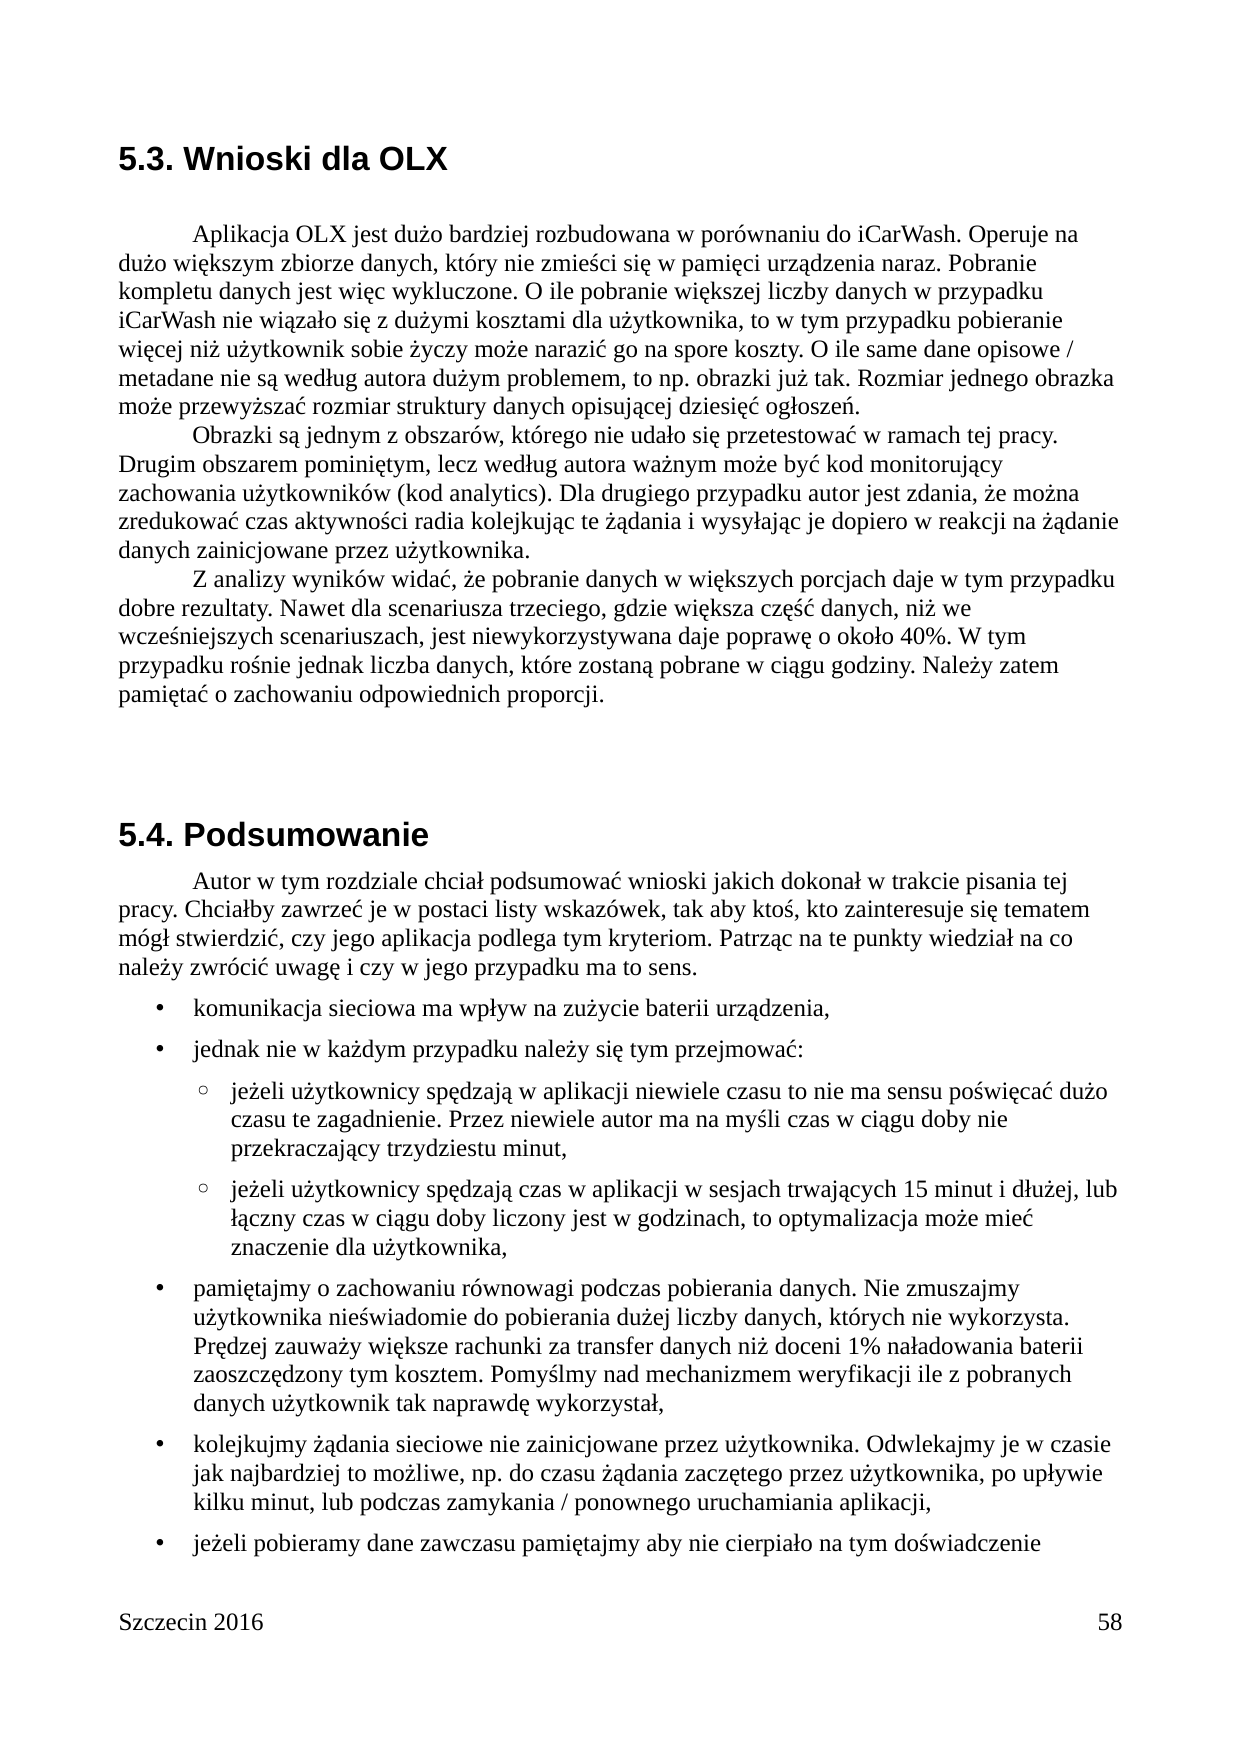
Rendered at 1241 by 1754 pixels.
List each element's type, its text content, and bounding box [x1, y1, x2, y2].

text Aplikacja OLX jest dużo bardziej rozbudowana w porównaniu do iCarWash. Operuje na dużo większym zbiorze danych, który nie zmieści się w pamięci urządzenia naraz. Pobranie kompletu danych jest więc wykluczone. O ile pobranie większej liczby danych w przypadku iCarWash nie wiązało się z dużymi kosztami dla użytkownika, to w tym przypadku pobieranie więcej niż użytkownik sobie życzy może narazić go na spore koszty. O ile same dane opisowe / metadane nie są według autora dużym problemem, to np. obrazki już tak. Rozmiar jednego obrazka może przewyższać rozmiar struktury danych opisującej dziesięć ogłoszeń. [118, 219, 1122, 420]
text Autor w tym rozdziale chciał podsumować wnioski jakich dokonał w trakcie pisania tej pracy. Chciałby zawrzeć je w postaci listy wskazówek, tak aby ktoś, kto zainteresuje się tematem mógł stwierdzić, czy jego aplikacja podlega tym kryteriom. Patrząc na te punkty wiedział na co należy zwrócić uwagę i czy w jego przypadku ma to sens. [118, 866, 1122, 981]
list jednak nie w każdym przypadku należy się tym przejmować: [156, 1034, 1122, 1063]
list jeżeli pobieramy dane zawczasu pamiętajmy aby nie cierpiało na tym doświadczenie [156, 1528, 1122, 1557]
subtitle 5.3. Wnioski dla OLX [118, 139, 1122, 178]
list jeżeli użytkownicy spędzają czas w aplikacji w sesjach trwających 15 minut i dłużej, lub łączny czas w ciągu doby liczony jest w godzinach, to optymalizacja może mieć znaczenie dla użytkownika, [193, 1174, 1122, 1261]
list komunikacja sieciowa ma wpływ na zużycie baterii urządzenia, [156, 993, 1122, 1022]
subtitle 5.4. Podsumowanie [118, 815, 1122, 853]
text Obrazki są jednym z obszarów, którego nie udało się przetestować w ramach tej pracy. Drugim obszarem pominiętym, lecz według autora ważnym może być kod monitorujący zachowania użytkowników (kod analytics). Dla drugiego przypadku autor jest zdania, że można zredukować czas aktywności radia kolejkując te żądania i wysyłając je dopiero w reakcji na żądanie danych zainicjowane przez użytkownika. [118, 420, 1122, 564]
list kolejkujmy żądania sieciowe nie zainicjowane przez użytkownika. Odwlekajmy je w czasie jak najbardziej to możliwe, np. do czasu żądania zaczętego przez użytkownika, po upływie kilku minut, lub podczas zamykania / ponownego uruchamiania aplikacji, [156, 1429, 1122, 1516]
text Z analizy wyników widać, że pobranie danych w większych porcjach daje w tym przypadku dobre rezultaty. Nawet dla scenariusza trzeciego, gdzie większa część danych, niż we wcześniejszych scenariuszach, jest niewykorzystywana daje poprawę o około 40%. W tym przypadku rośnie jednak liczba danych, które zostaną pobrane w ciągu godziny. Należy zatem pamiętać o zachowaniu odpowiednich proporcji. [118, 564, 1122, 708]
list pamiętajmy o zachowaniu równowagi podczas pobierania danych. Nie zmuszajmy użytkownika nieświadomie do pobierania dużej liczby danych, których nie wykorzysta. Prędzej zauważy większe rachunki za transfer danych niż doceni 1% naładowania baterii zaoszczędzony tym kosztem. Pomyślmy nad mechanizmem weryfikacji ile z pobranych danych użytkownik tak naprawdę wykorzystał, [156, 1273, 1122, 1417]
list jeżeli użytkownicy spędzają w aplikacji niewiele czasu to nie ma sensu poświęcać dużo czasu te zagadnienie. Przez niewiele autor ma na myśli czas w ciągu doby nie przekraczający trzydziestu minut, [193, 1076, 1122, 1162]
